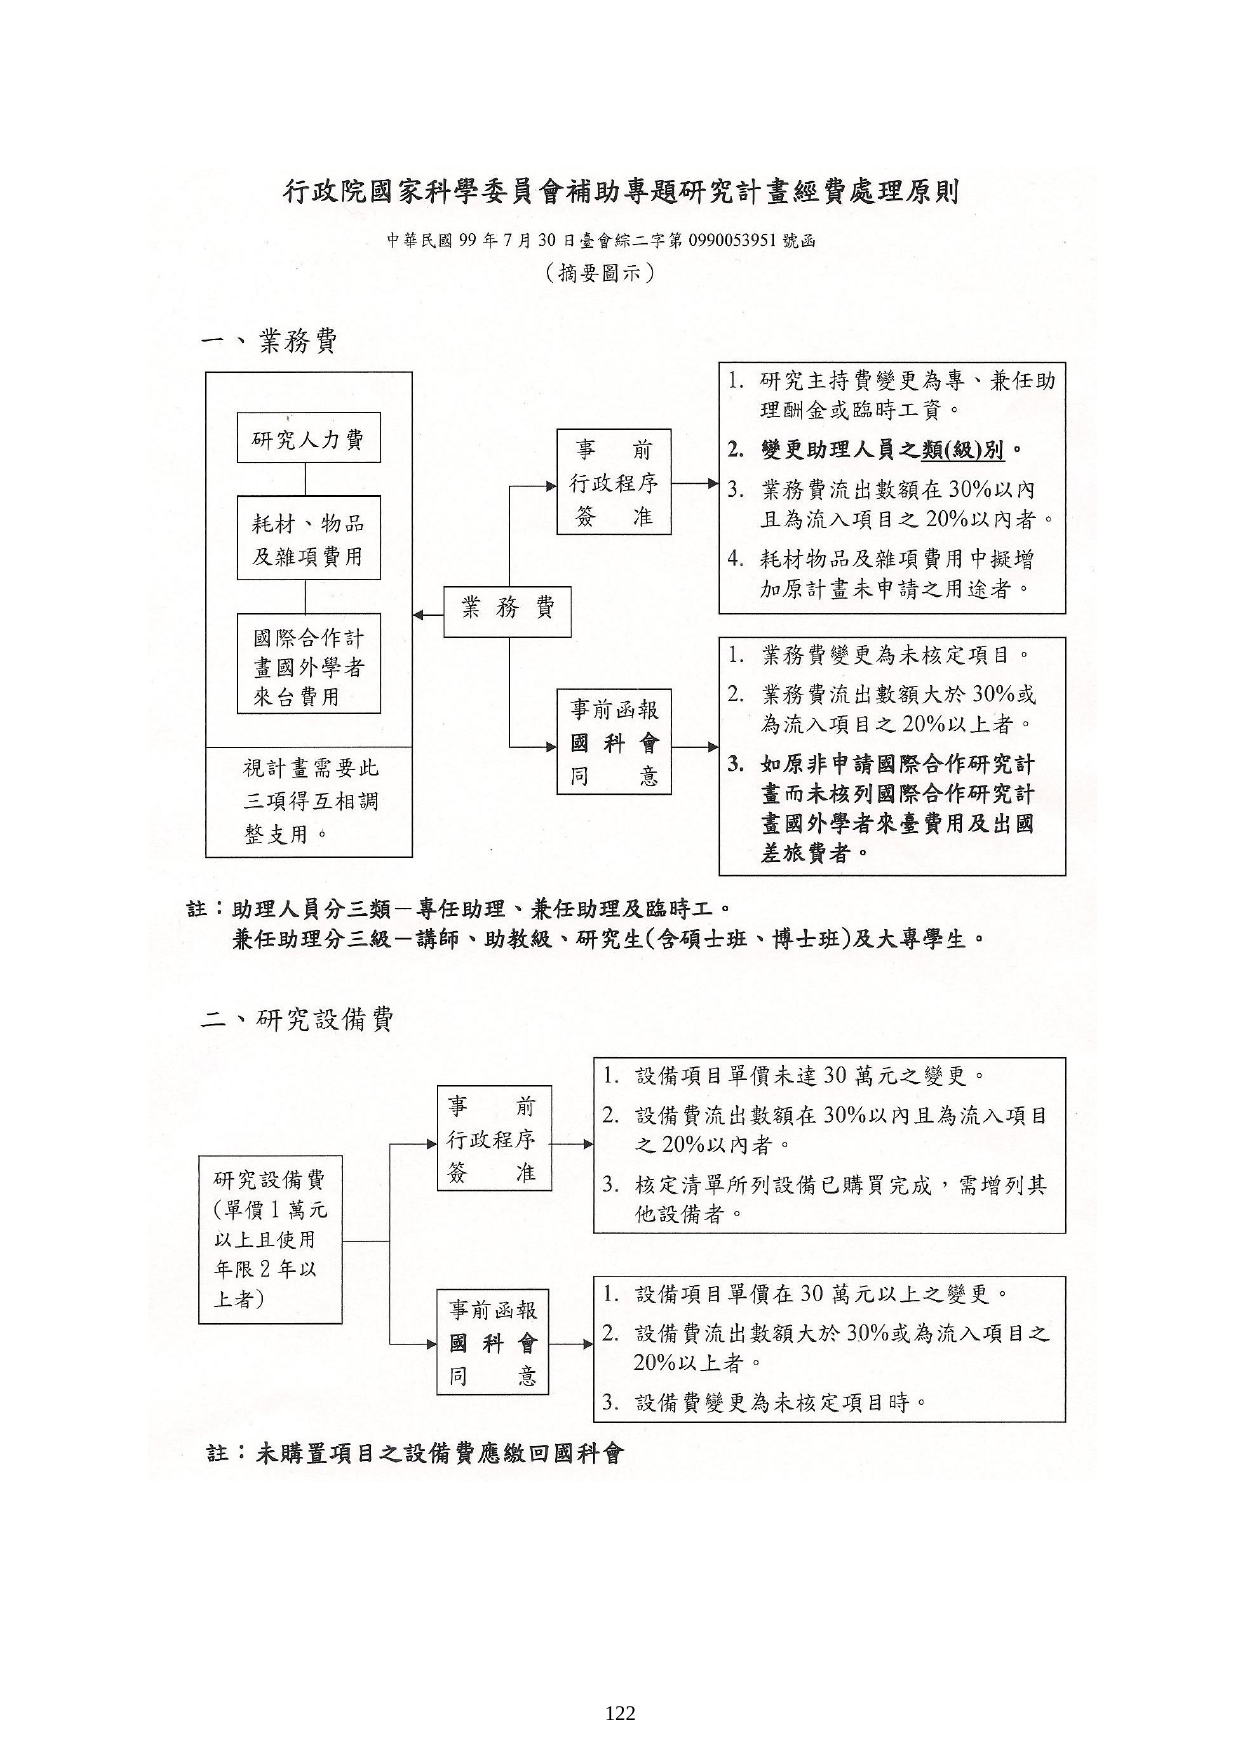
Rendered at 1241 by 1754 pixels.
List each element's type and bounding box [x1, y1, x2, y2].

picture [147, 166, 1098, 1482]
